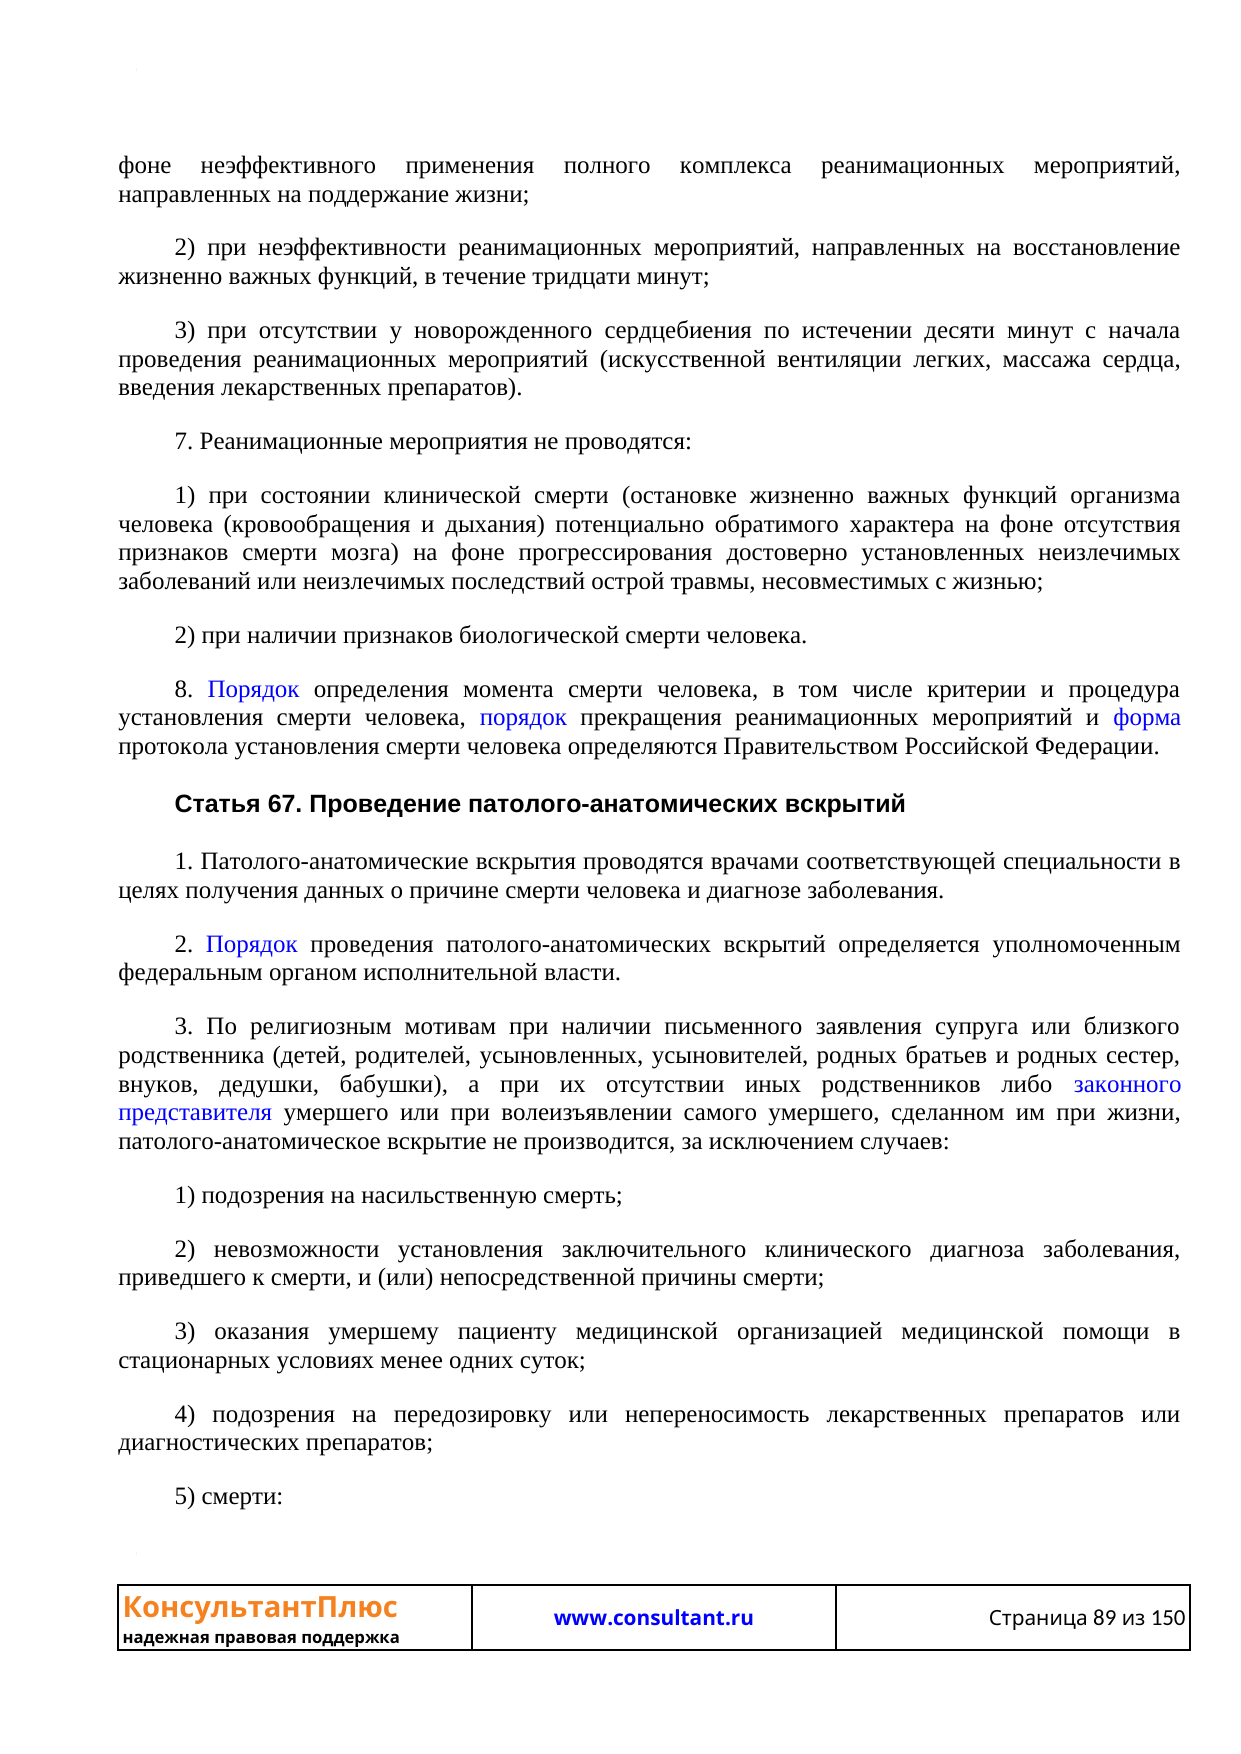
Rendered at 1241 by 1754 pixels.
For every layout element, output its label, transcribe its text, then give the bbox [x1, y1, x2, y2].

text 3) при отсутствии у новорожденного сердцебиения по истечении десяти минут с начала проведения реанимационных мероприятий (искусственной вентиляции легких, массажа сердца, введения лекарственных препаратов). [118, 315, 1181, 401]
text 2. Порядок проведения патолого-анатомических вскрытий определяется уполномоченным федеральным органом исполнительной власти. [118, 929, 1181, 986]
text 7. Реанимационные мероприятия не проводятся: [118, 426, 1181, 455]
text 3) оказания умершему пациенту медицинской организацией медицинской помощи в стационарных условиях менее одних суток; [118, 1316, 1181, 1374]
text 1) при состоянии клинической смерти (остановке жизненно важных функций организма человека (кровообращения и дыхания) потенциально обратимого характера на фоне отсутствия признаков смерти мозга) на фоне прогрессирования достоверно установленных неизлечимых заболеваний или неизлечимых последствий острой травмы, несовместимых с жизнью; [118, 480, 1181, 595]
text 1. Патолого-анатомические вскрытия проводятся врачами соответствующей специальности в целях получения данных о причине смерти человека и диагнозе заболевания. [118, 846, 1181, 904]
text 2) при наличии признаков биологической смерти человека. [118, 620, 1181, 649]
text Статья 67. Проведение патолого-анатомических вскрытий [118, 789, 1181, 817]
text 3. По религиозным мотивам при наличии письменного заявления супруга или близкого родственника (детей, родителей, усыновленных, усыновителей, родных братьев и родных сестер, внуков, дедушки, бабушки), а при их отсутствии иных родственников либо законного представителя умершего или при волеизъявлении самого умершего, сделанном им при жизни, патолого-анатомическое вскрытие не производится, за исключением случаев: [118, 1011, 1181, 1155]
text фоне неэффективного применения полного комплекса реанимационных мероприятий, направленных на поддержание жизни; [118, 150, 1181, 207]
text 5) смерти: [118, 1481, 1181, 1510]
text 2) при неэффективности реанимационных мероприятий, направленных на восстановление жизненно важных функций, в течение тридцати минут; [118, 232, 1181, 290]
text 8. Порядок определения момента смерти человека, в том числе критерии и процедура установления смерти человека, порядок прекращения реанимационных мероприятий и форма протокола установления смерти человека определяются Правительством Российской Федерации. [118, 674, 1181, 760]
text 2) невозможности установления заключительного клинического диагноза заболевания, приведшего к смерти, и (или) непосредственной причины смерти; [118, 1234, 1181, 1291]
text 4) подозрения на передозировку или непереносимость лекарственных препаратов или диагностических препаратов; [118, 1399, 1181, 1456]
text 1) подозрения на насильственную смерть; [118, 1180, 1181, 1209]
